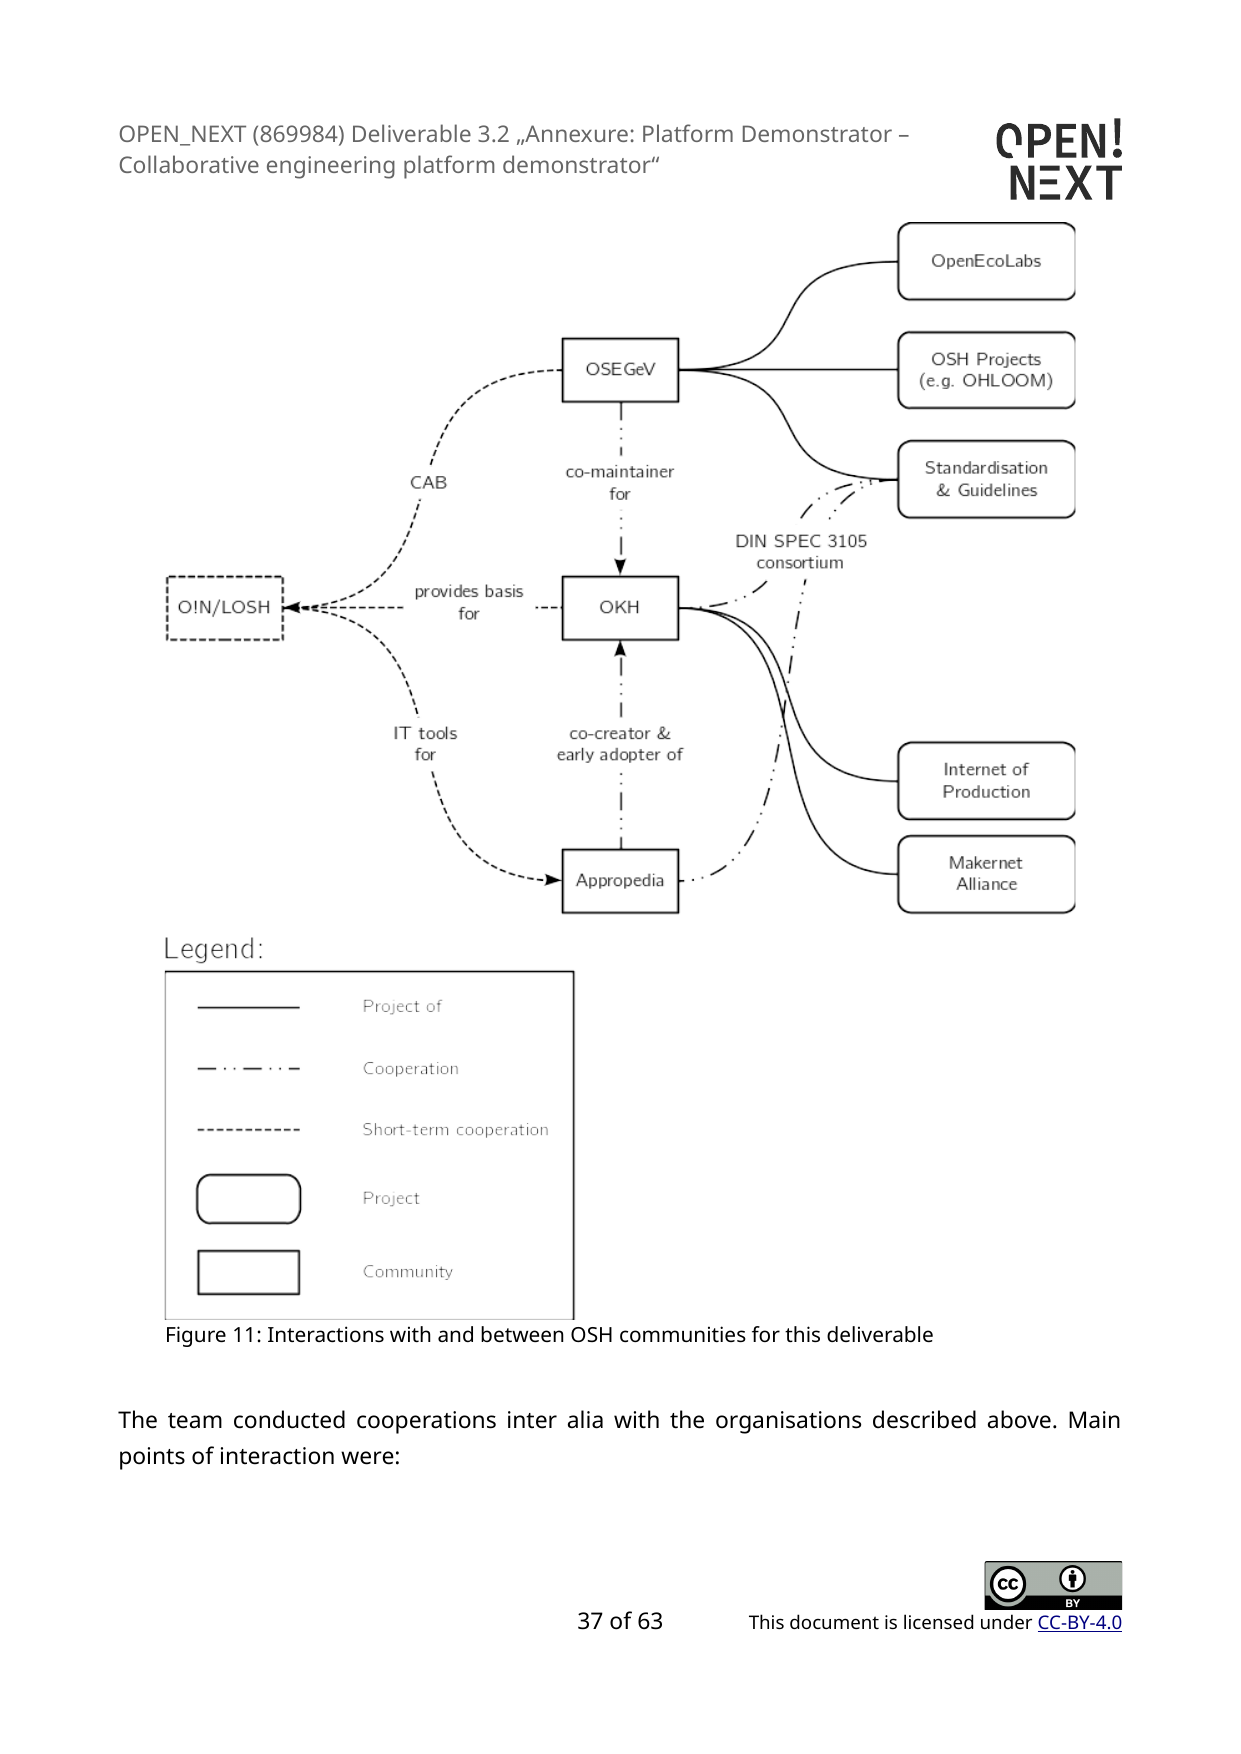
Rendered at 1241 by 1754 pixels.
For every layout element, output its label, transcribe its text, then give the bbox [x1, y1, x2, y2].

picture [984, 1561, 1123, 1610]
picture [164, 222, 1076, 1320]
text Figure 11: Interactions with and between OSH communities for this deliverable [165, 1320, 1075, 1348]
text The team conducted cooperations inter alia with the organisations described above. Main points of interaction were: [118, 1404, 1122, 1471]
